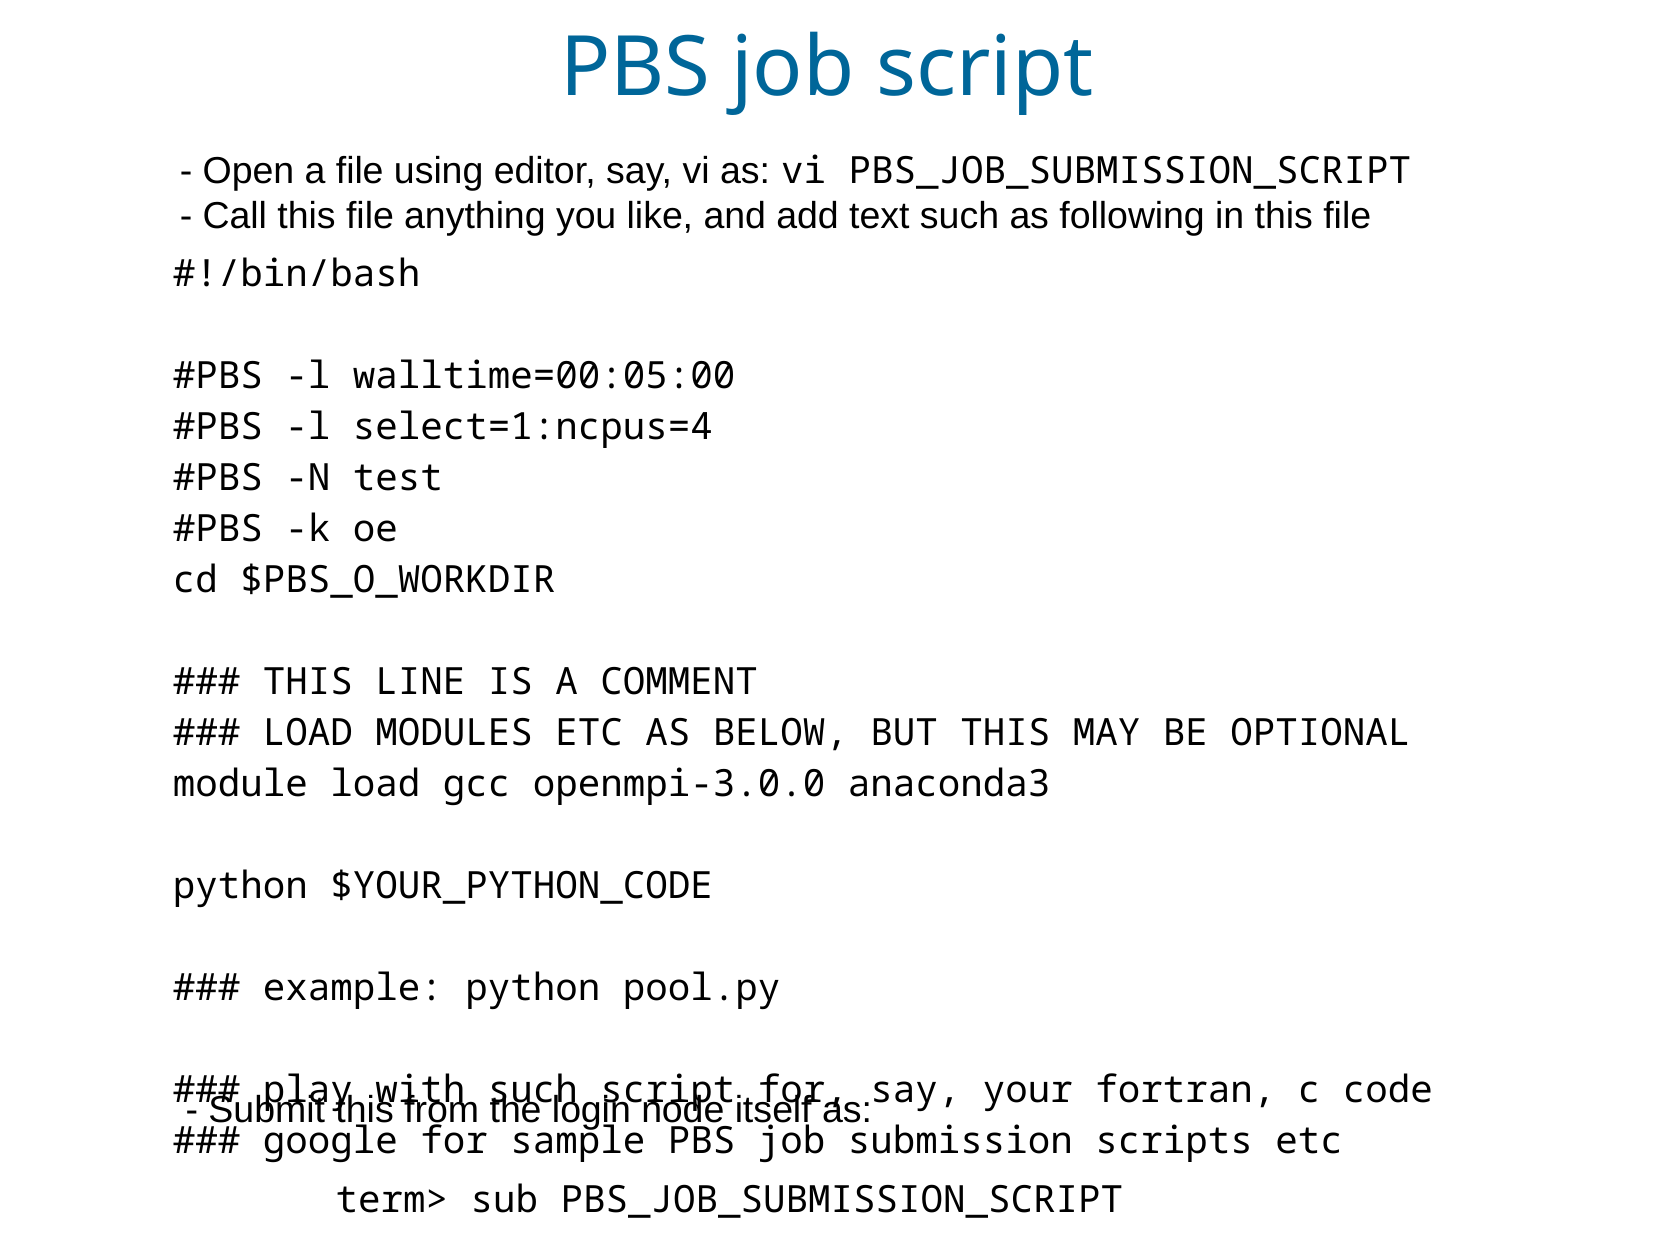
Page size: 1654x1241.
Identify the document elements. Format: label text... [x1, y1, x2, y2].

title PBS job script [82, 9, 1571, 117]
text_box #!/bin/bash #PBS -l walltime=00:05:00 #PBS -l select=1:ncpus=4 #PBS -N test #PBS -k oe cd $PBS_O_WORKDIR ### THIS LINE IS A COMMENT ### LOAD MODULES ETC AS BELOW, BUT THIS MAY BE OPTIONAL module load gcc openmpi-3.0.0 anaconda3 python $YOUR_PYTHON_CODE ### example: python pool.py ### play with such script for, say, your fortran, c code ### google for sample PBS job submission scripts etc [158, 238, 1501, 1051]
text_box - Open a file using editor, say, vi as: vi PBS_JOB_SUBMISSION_SCRIPT - Call this file anything you like, and add text such as following in this file [165, 136, 1426, 239]
text_box - Submit this from the login node itself as: term> sub PBS_JOB_SUBMISSION_SCRIPT [170, 1081, 1393, 1226]
